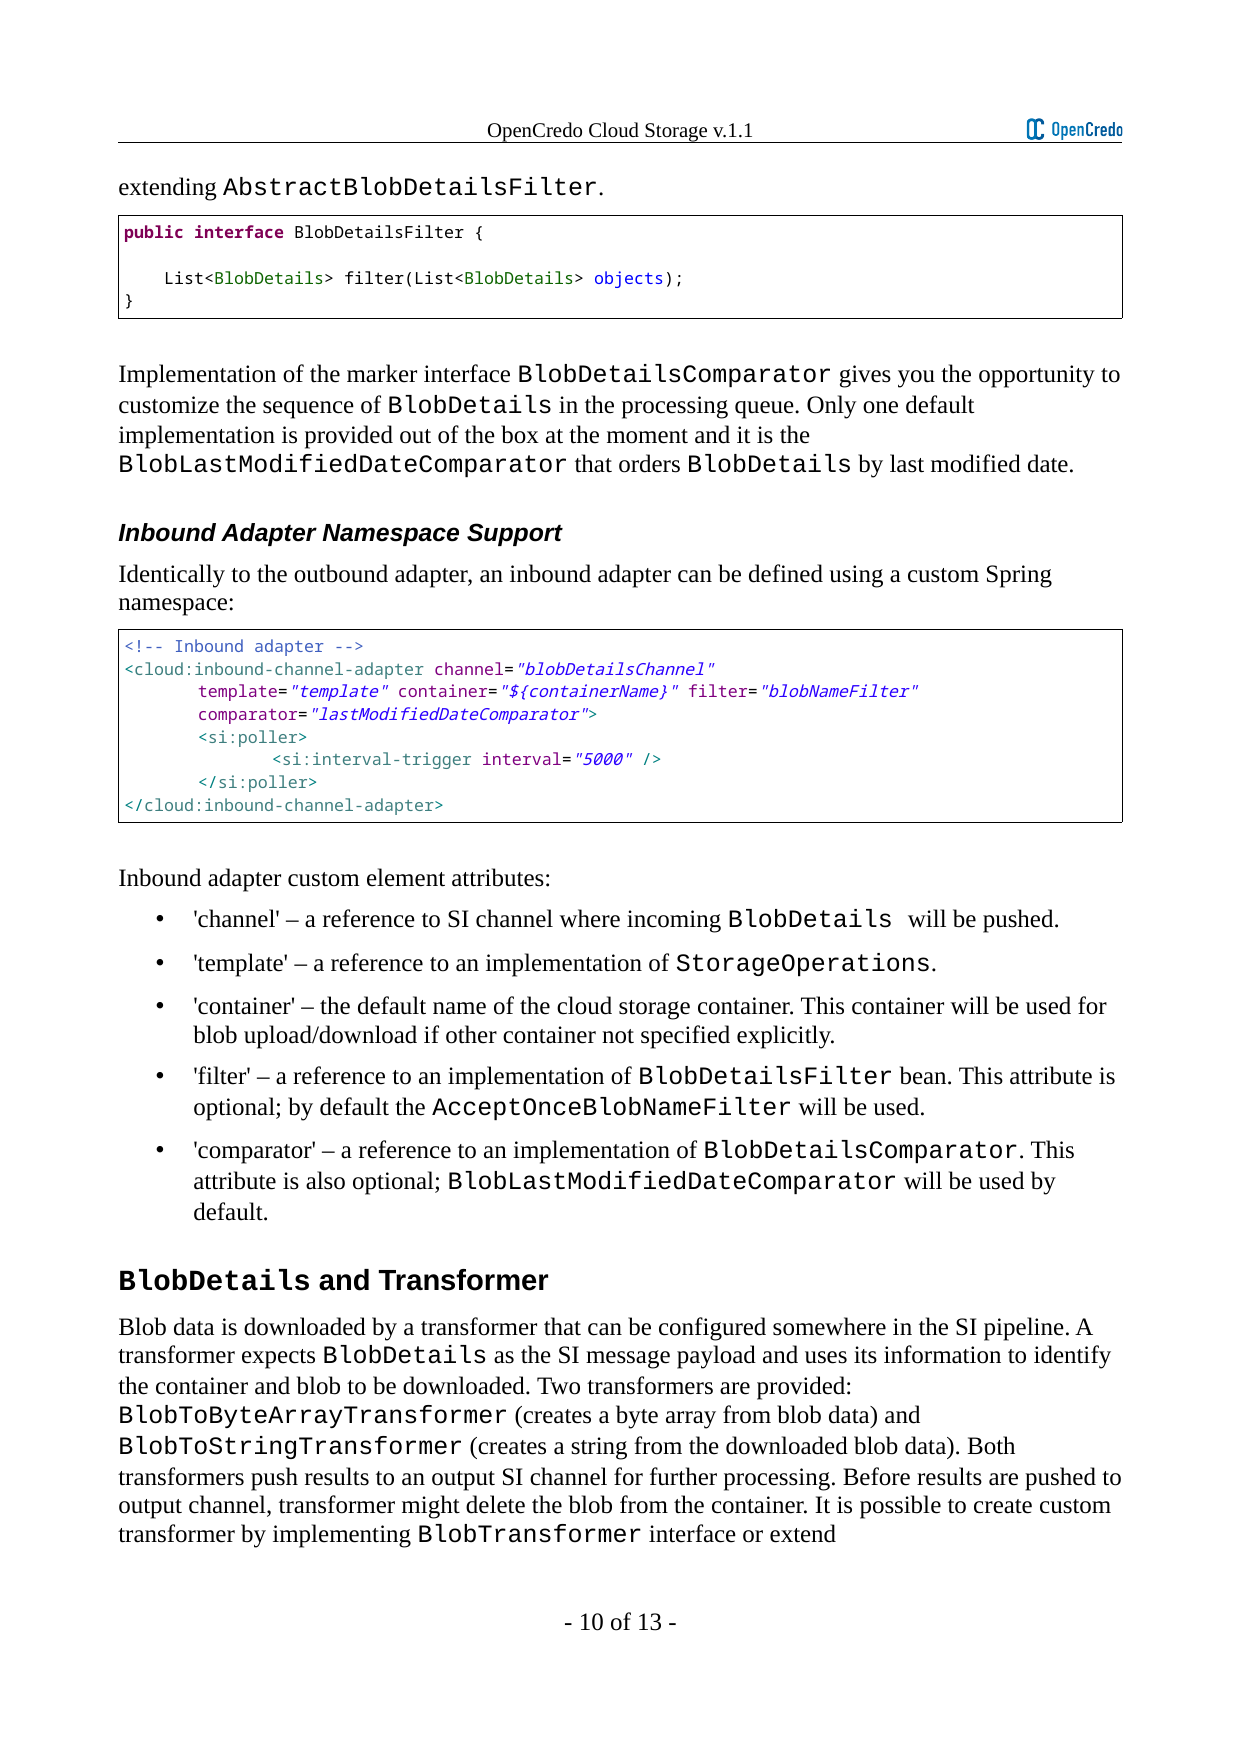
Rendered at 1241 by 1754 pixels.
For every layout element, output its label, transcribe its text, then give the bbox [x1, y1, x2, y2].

subtitle BlobDetails and Transformer [118, 1263, 1122, 1299]
subtitle Inbound Adapter Namespace Support [118, 518, 1122, 546]
text Blob data is downloaded by a transformer that can be configured somewhere in the SI pipeline. A transformer expects BlobDetails as the SI message payload and uses its information to identify the container and blob to be downloaded. Two transformers are provided: BlobToByteArrayTransformer (creates a byte array from blob data) and BlobToStringTransformer (creates a string from the downloaded blob data). Both transformers push results to an output SI channel for further processing. Before results are pushed to output channel, transformer might delete the blob from the container. It is possible to create custom transformer by implementing BlobTransformer interface or extend [118, 1312, 1122, 1550]
list 'comparator' – a reference to an implementation of BlobDetailsComparator. This attribute is also optional; BlobLastModifiedDateComparator will be used by default. [156, 1135, 1122, 1226]
list 'filter' – a reference to an implementation of BlobDetailsFilter bean. This attribute is optional; by default the AcceptOnceBlobNameFilter will be used. [156, 1061, 1122, 1123]
text Inbound adapter custom element attributes: [118, 863, 1122, 892]
table_header public interface BlobDetailsFilter { List<BlobDetails> filter(List<BlobDetails> objects); } [119, 216, 1122, 317]
text Implementation of the marker interface BlobDetailsComparator gives you the opportunity to customize the sequence of BlobDetails in the processing queue. Only one default implementation is provided out of the box at the moment and it is the BlobLastModifiedDateComparator that orders BlobDetails by last modified date. [118, 359, 1122, 480]
table_header <!-- Inbound adapter --> <cloud:inbound-channel-adapter channel="blobDetailsChannel" template="template" container="${containerName}" filter="blobNameFilter" comparator="lastModifiedDateComparator"> <si:poller> <si:interval-trigger interval="5000" /> </si:poller> </cloud:inbound-channel-adapter> [119, 630, 1122, 822]
list 'channel' – a reference to SI channel where incoming BlobDetails will be pushed. [156, 904, 1122, 935]
list 'container' – the default name of the cloud storage container. This container will be used for blob upload/download if other container not specified explicitly. [156, 991, 1122, 1049]
text extending AbstractBlobDetailsFilter. [118, 172, 1122, 203]
list 'template' – a reference to an implementation of StorageOperations. [156, 948, 1122, 979]
text Identically to the outbound adapter, an inbound adapter can be defined using a custom Spring namespace: [118, 559, 1122, 616]
picture [1026, 118, 1123, 140]
